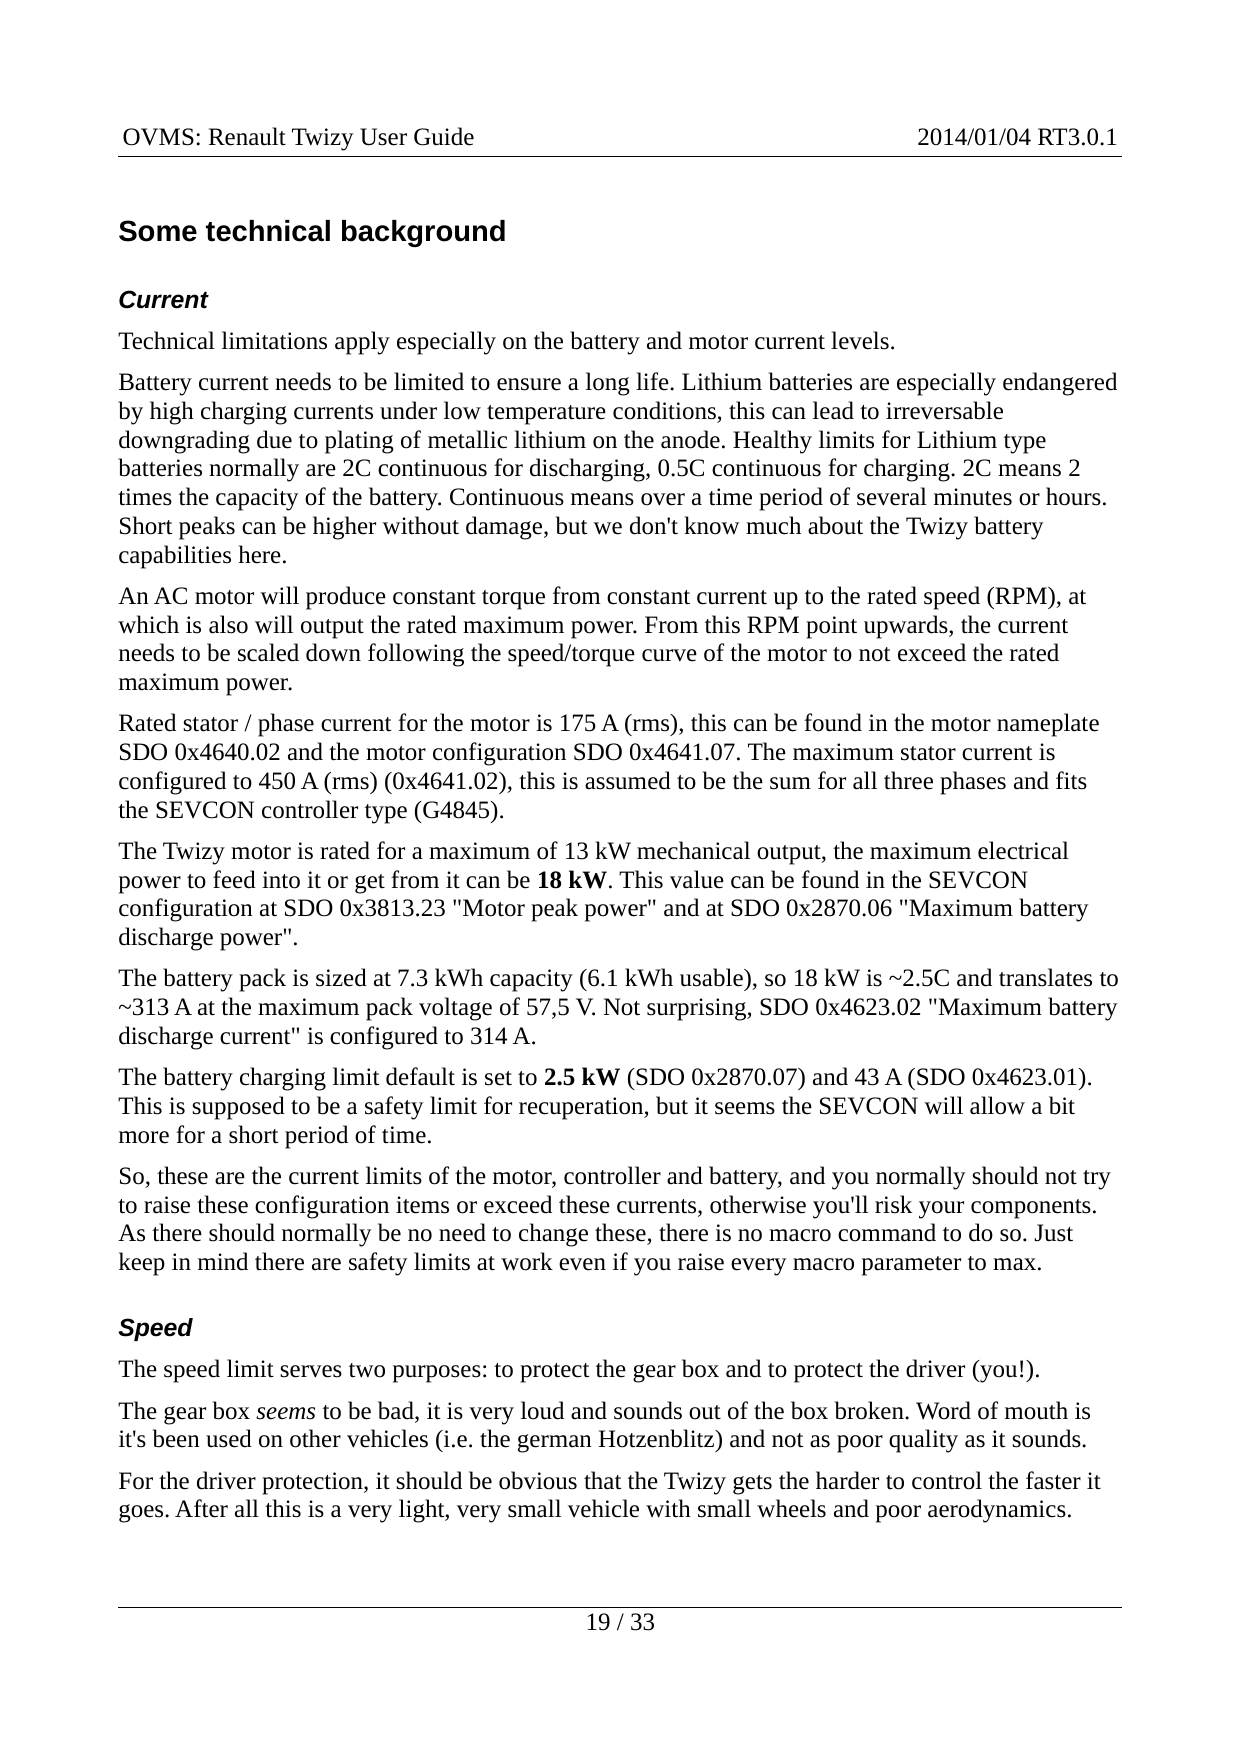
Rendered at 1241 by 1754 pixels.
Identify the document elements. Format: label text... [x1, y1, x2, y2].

text The speed limit serves two purposes: to protect the gear box and to protect the driver (you!). [118, 1354, 1122, 1383]
text Rated stator / phase current for the motor is 175 A (rms), this can be found in the motor nameplate SDO 0x4640.02 and the motor configuration SDO 0x4641.07. The maximum stator current is configured to 450 A (rms) (0x4641.02), this is assumed to be the sum for all three phases and fits the SEVCON controller type (G4845). [118, 708, 1122, 823]
subtitle Some technical background [118, 214, 1122, 247]
text The Twizy motor is rated for a maximum of 13 kW mechanical output, the maximum electrical power to feed into it or get from it can be 18 kW. This value can be found in the SEVCON configuration at SDO 0x3813.23 "Motor peak power" and at SDO 0x2870.06 "Maximum battery discharge power". [118, 836, 1122, 951]
text So, these are the current limits of the motor, controller and battery, and you normally should not try to raise these configuration items or exceed these currents, otherwise you'll risk your components. As there should normally be no need to change these, there is no macro command to do so. Just keep in mind there are safety limits at work even if you raise every macro parameter to max. [118, 1161, 1122, 1276]
text The battery pack is sized at 7.3 kWh capacity (6.1 kWh usable), so 18 kW is ~2.5C and translates to ~313 A at the maximum pack voltage of 57,5 V. Not surprising, SDO 0x4623.02 "Maximum battery discharge current" is configured to 314 A. [118, 963, 1122, 1050]
text The battery charging limit default is set to 2.5 kW (SDO 0x2870.07) and 43 A (SDO 0x4623.01). This is supposed to be a safety limit for recuperation, but it seems the SEVCON will allow a bit more for a short period of time. [118, 1062, 1122, 1148]
text For the driver protection, it should be obvious that the Twizy gets the harder to control the faster it goes. After all this is a very light, very small vehicle with small wheels and poor aerodynamics. [118, 1466, 1122, 1523]
subtitle Speed [118, 1313, 1122, 1342]
text Technical limitations apply especially on the battery and motor current levels. [118, 326, 1122, 355]
text The gear box seems to be bad, it is very loud and sounds out of the box broken. Word of mouth is it's been used on other vehicles (i.e. the german Hotzenblitz) and not as poor quality as it sounds. [118, 1396, 1122, 1453]
text Battery current needs to be limited to ensure a long life. Lithium batteries are especially endangered by high charging currents under low temperature conditions, this can lead to irreversable downgrading due to plating of metallic lithium on the anode. Healthy limits for Lithium type batteries normally are 2C continuous for discharging, 0.5C continuous for charging. 2C means 2 times the capacity of the battery. Continuous means over a time period of several minutes or hours. Short peaks can be higher without damage, but we don't know much about the Twizy battery capabilities here. [118, 367, 1122, 568]
text An AC motor will produce constant torque from constant current up to the rated speed (RPM), at which is also will output the rated maximum power. From this RPM point upwards, the current needs to be scaled down following the speed/torque curve of the motor to not exceed the rated maximum power. [118, 581, 1122, 696]
subtitle Current [118, 285, 1122, 313]
